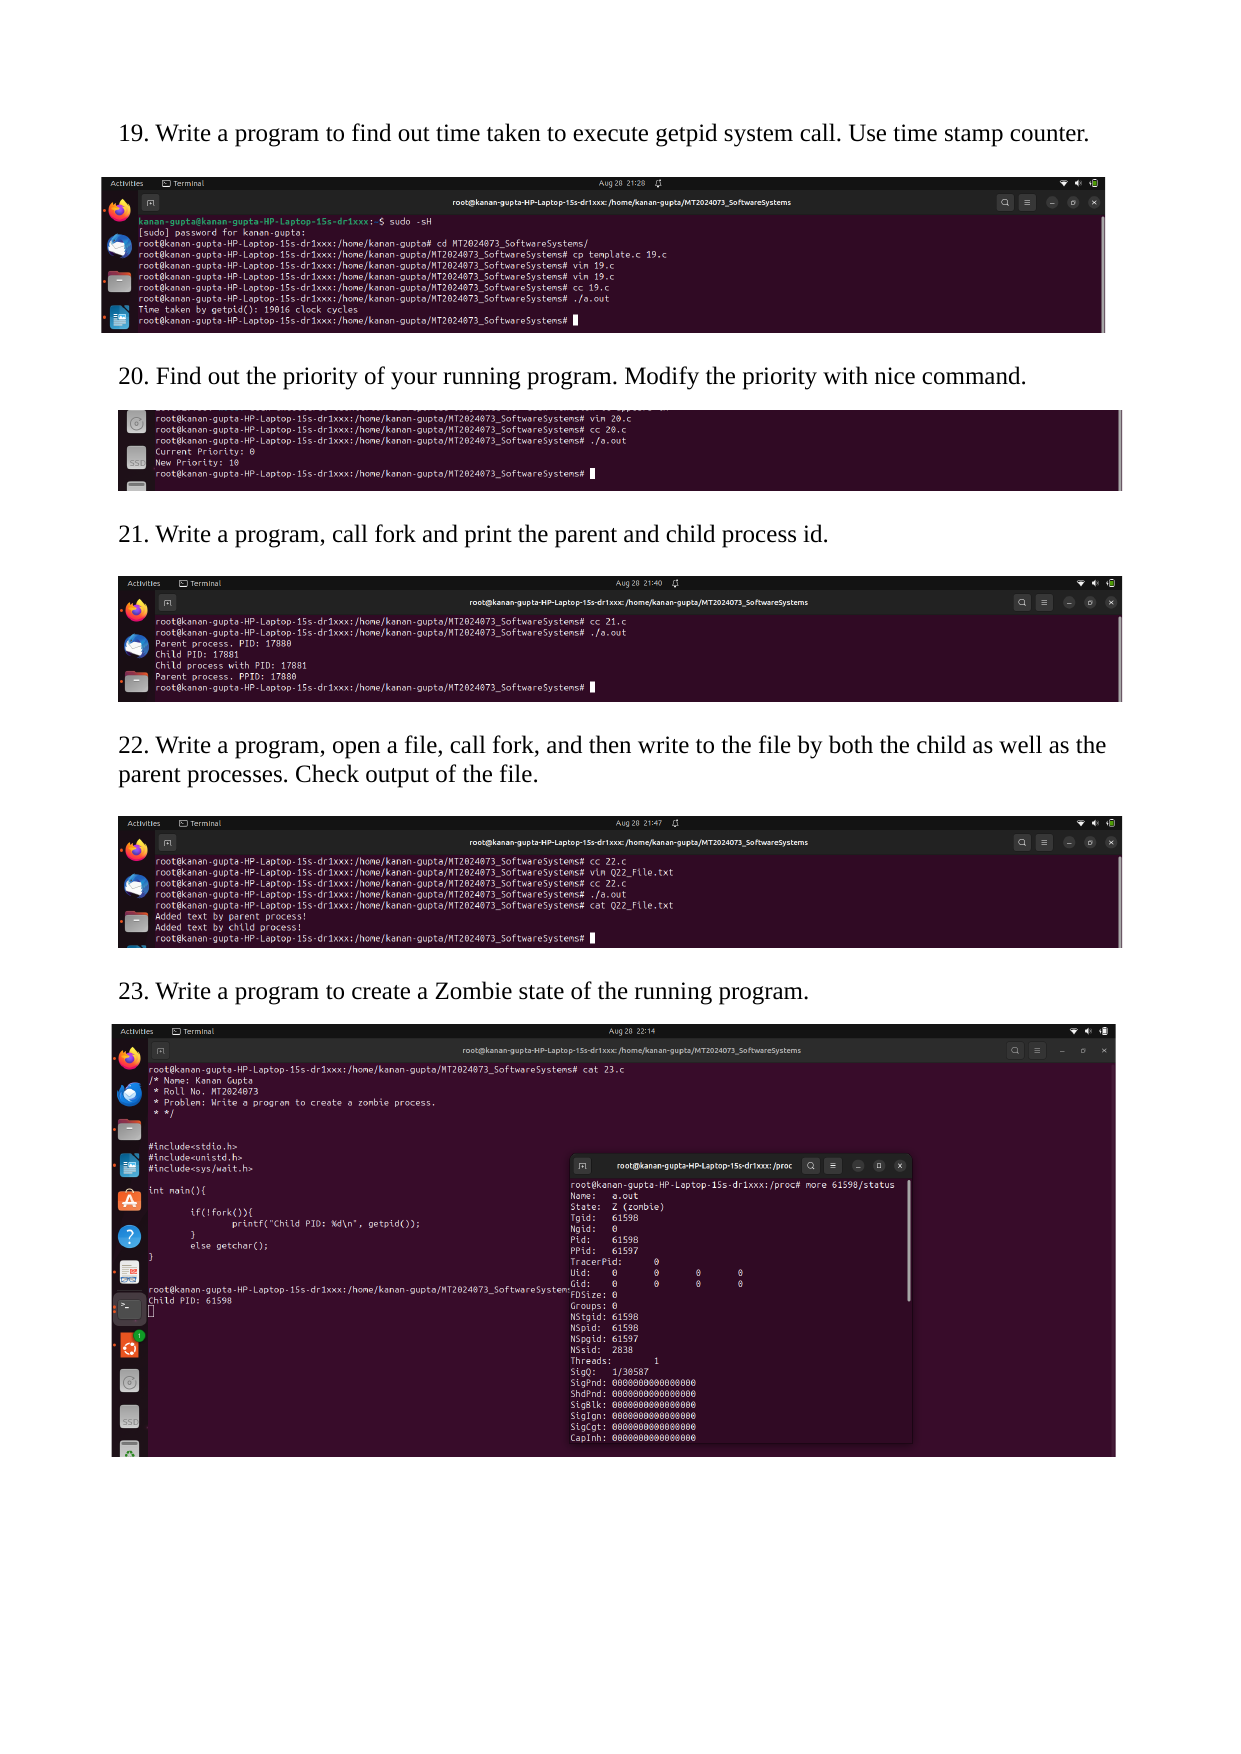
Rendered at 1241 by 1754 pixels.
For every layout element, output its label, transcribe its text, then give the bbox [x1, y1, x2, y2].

text parent processes. Check output of the file. [118, 759, 1122, 787]
picture [111, 1024, 1116, 1457]
text 19. Write a program to find out time taken to execute getpid system call. Use time stamp counter. [118, 118, 1122, 147]
text 21. Write a program, call fork and print the parent and child process id. [118, 519, 1122, 548]
picture [118, 438, 1123, 491]
text 22. Write a program, open a file, call fork, and then write to the file by both the child as well as the [118, 577, 1122, 759]
text 23. Write a program to create a Zombie state of the running program. [118, 817, 1122, 1514]
text 20. Find out the priority of your running program. Modify the priority with nice command. [118, 361, 1122, 390]
